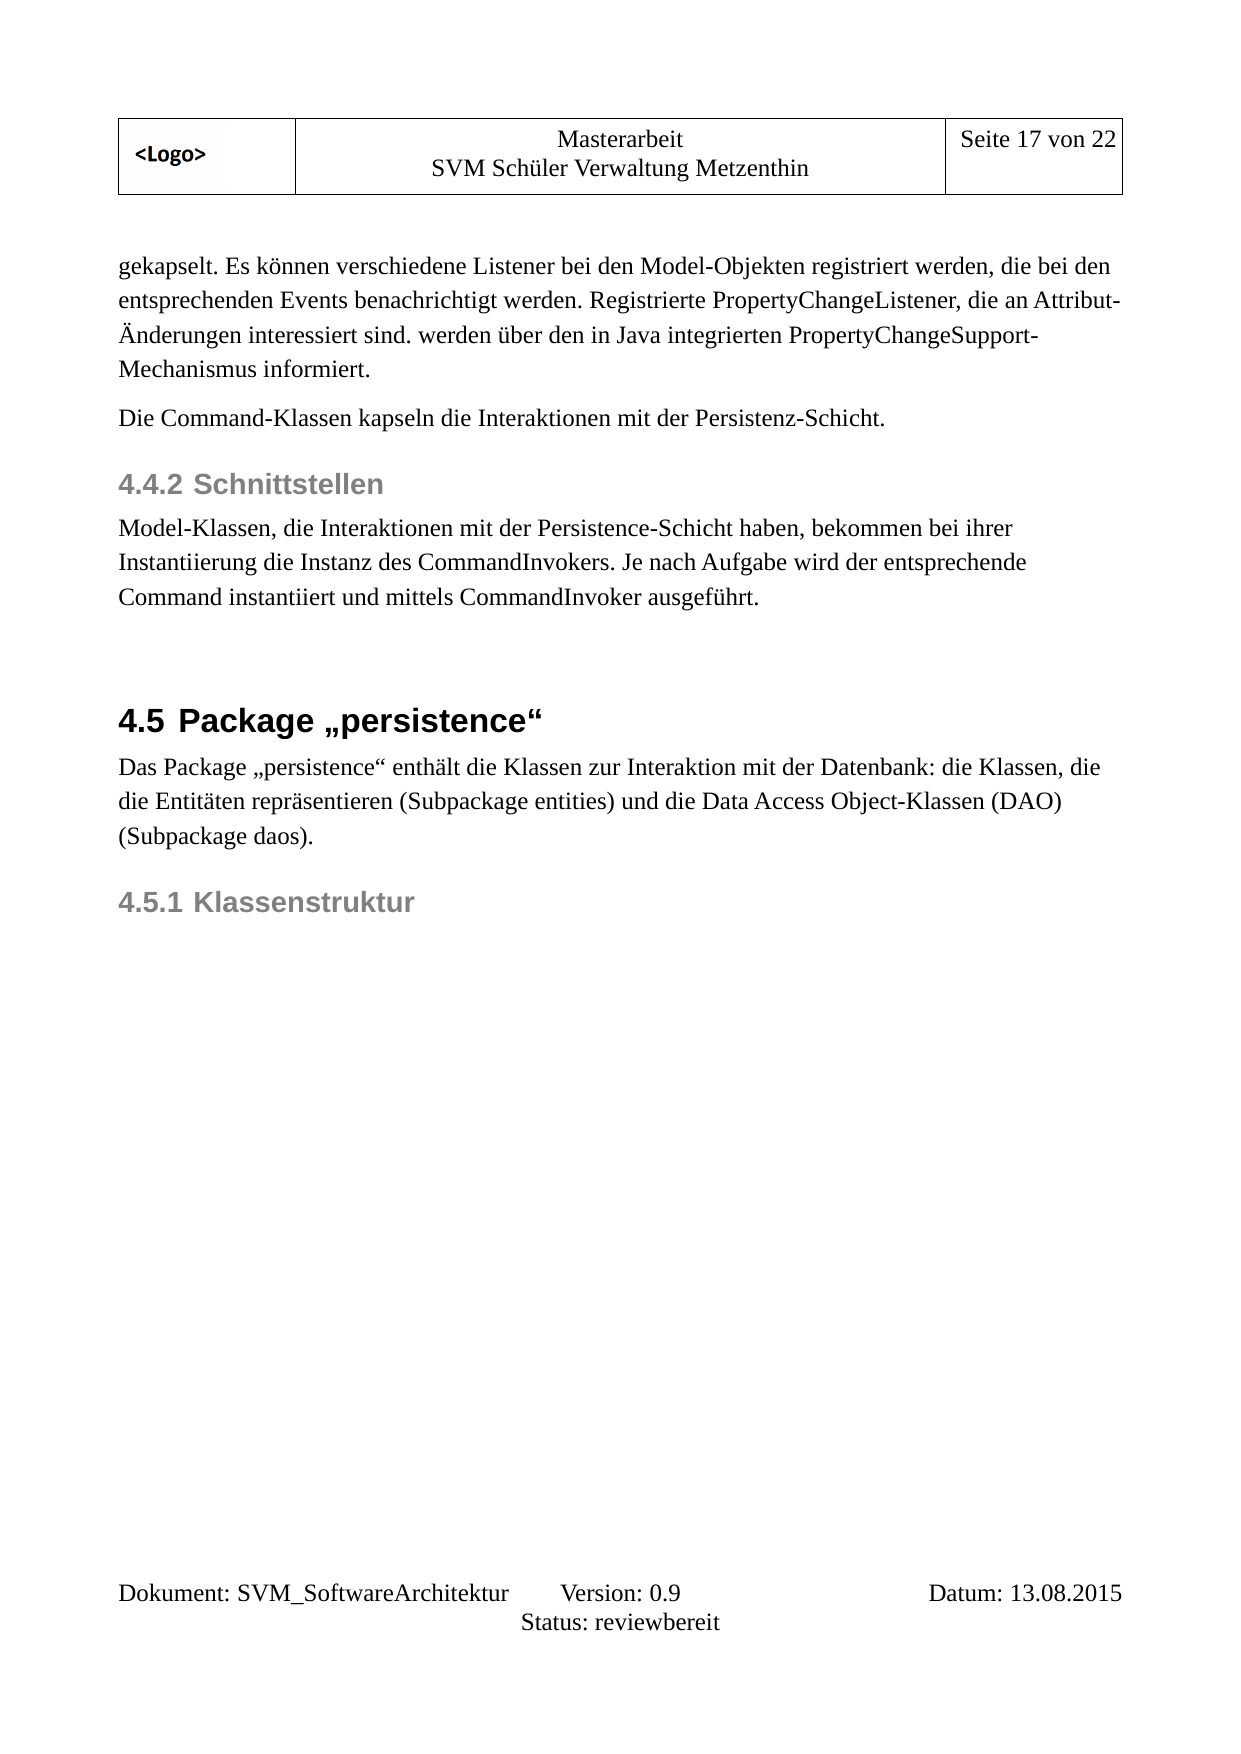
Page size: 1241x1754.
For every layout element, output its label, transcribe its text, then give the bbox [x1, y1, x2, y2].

subtitle Klassenstruktur [118, 884, 1122, 918]
text Das Package „persistence“ enthält die Klassen zur Interaktion mit der Datenbank: die Klassen, die die Entitäten repräsentieren (Subpackage entities) und die Data Access Object-Klassen (DAO) (Subpackage daos). [118, 752, 1122, 850]
text gekapselt. Es können verschiedene Listener bei den Model-Objekten registriert werden, die bei den entsprechenden Events benachrichtigt werden. Registrierte PropertyChangeListener, die an Attribut-Änderungen interessiert sind. werden über den in Java integrierten PropertyChangeSupport-Mechanismus informiert. [118, 251, 1122, 383]
text Model-Klassen, die Interaktionen mit der Persistence-Schicht haben, bekommen bei ihrer Instantiierung die Instanz des CommandInvokers. Je nach Aufgabe wird der entsprechende Command instantiiert und mittels CommandInvoker ausgeführt. [118, 513, 1122, 611]
subtitle Package „persistence“ [118, 701, 1122, 739]
picture [123, 123, 230, 189]
text Die Command-Klassen kapseln die Interaktionen mit der Persistenz-Schicht. [118, 403, 1122, 432]
subtitle Schnittstellen [118, 467, 1122, 500]
